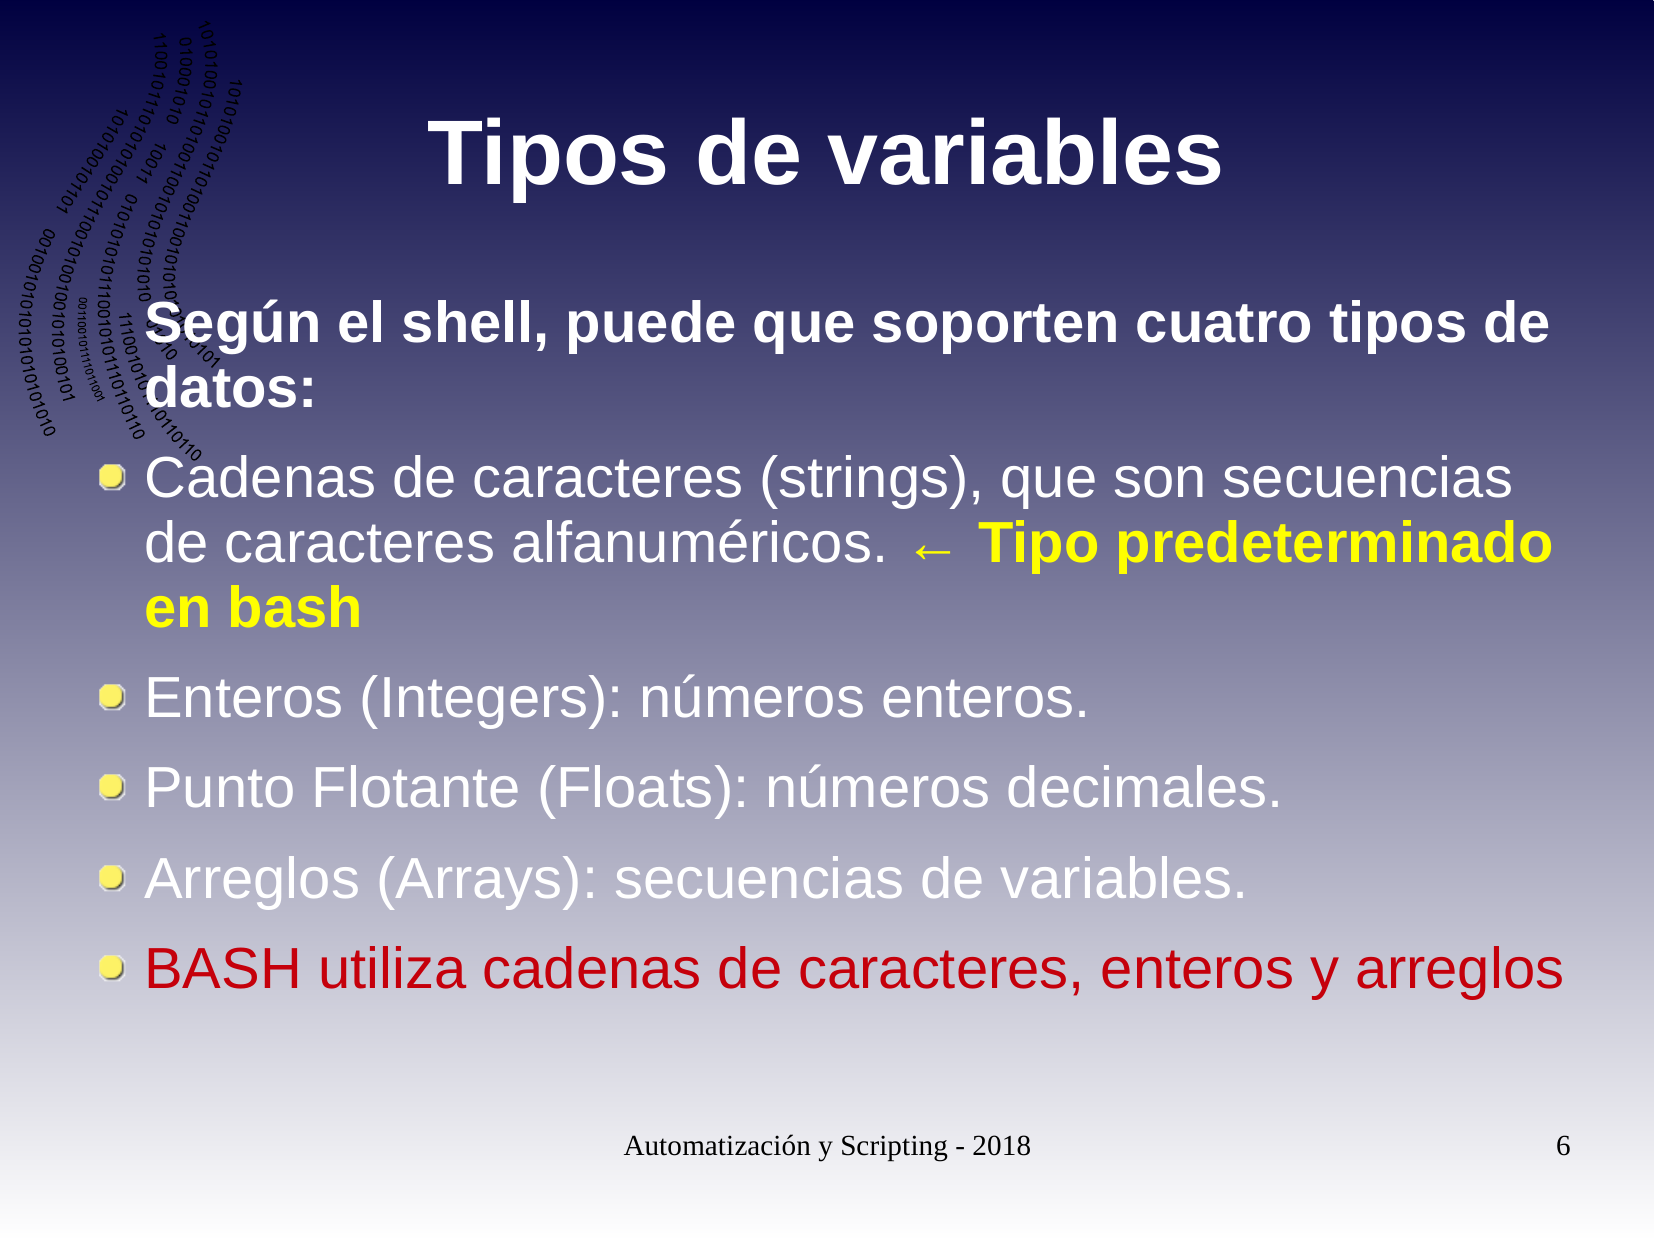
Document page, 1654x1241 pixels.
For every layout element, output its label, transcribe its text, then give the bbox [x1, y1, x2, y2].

title Tipos de variables [82, 49, 1571, 257]
list Según el shell, puede que soporten cuatro tipos de datos: Cadenas de caracteres (strings), que son secuencias de caracteres alfanuméricos. ← Tipo predeterminado en bash Enteros (Integers): números enteros. Punto Flotante (Floats): números decimales. Arreglos (Arrays): secuencias de variables. BASH utiliza cadenas de caracteres, enteros y arreglos [82, 290, 1571, 1010]
picture [18, 20, 243, 461]
